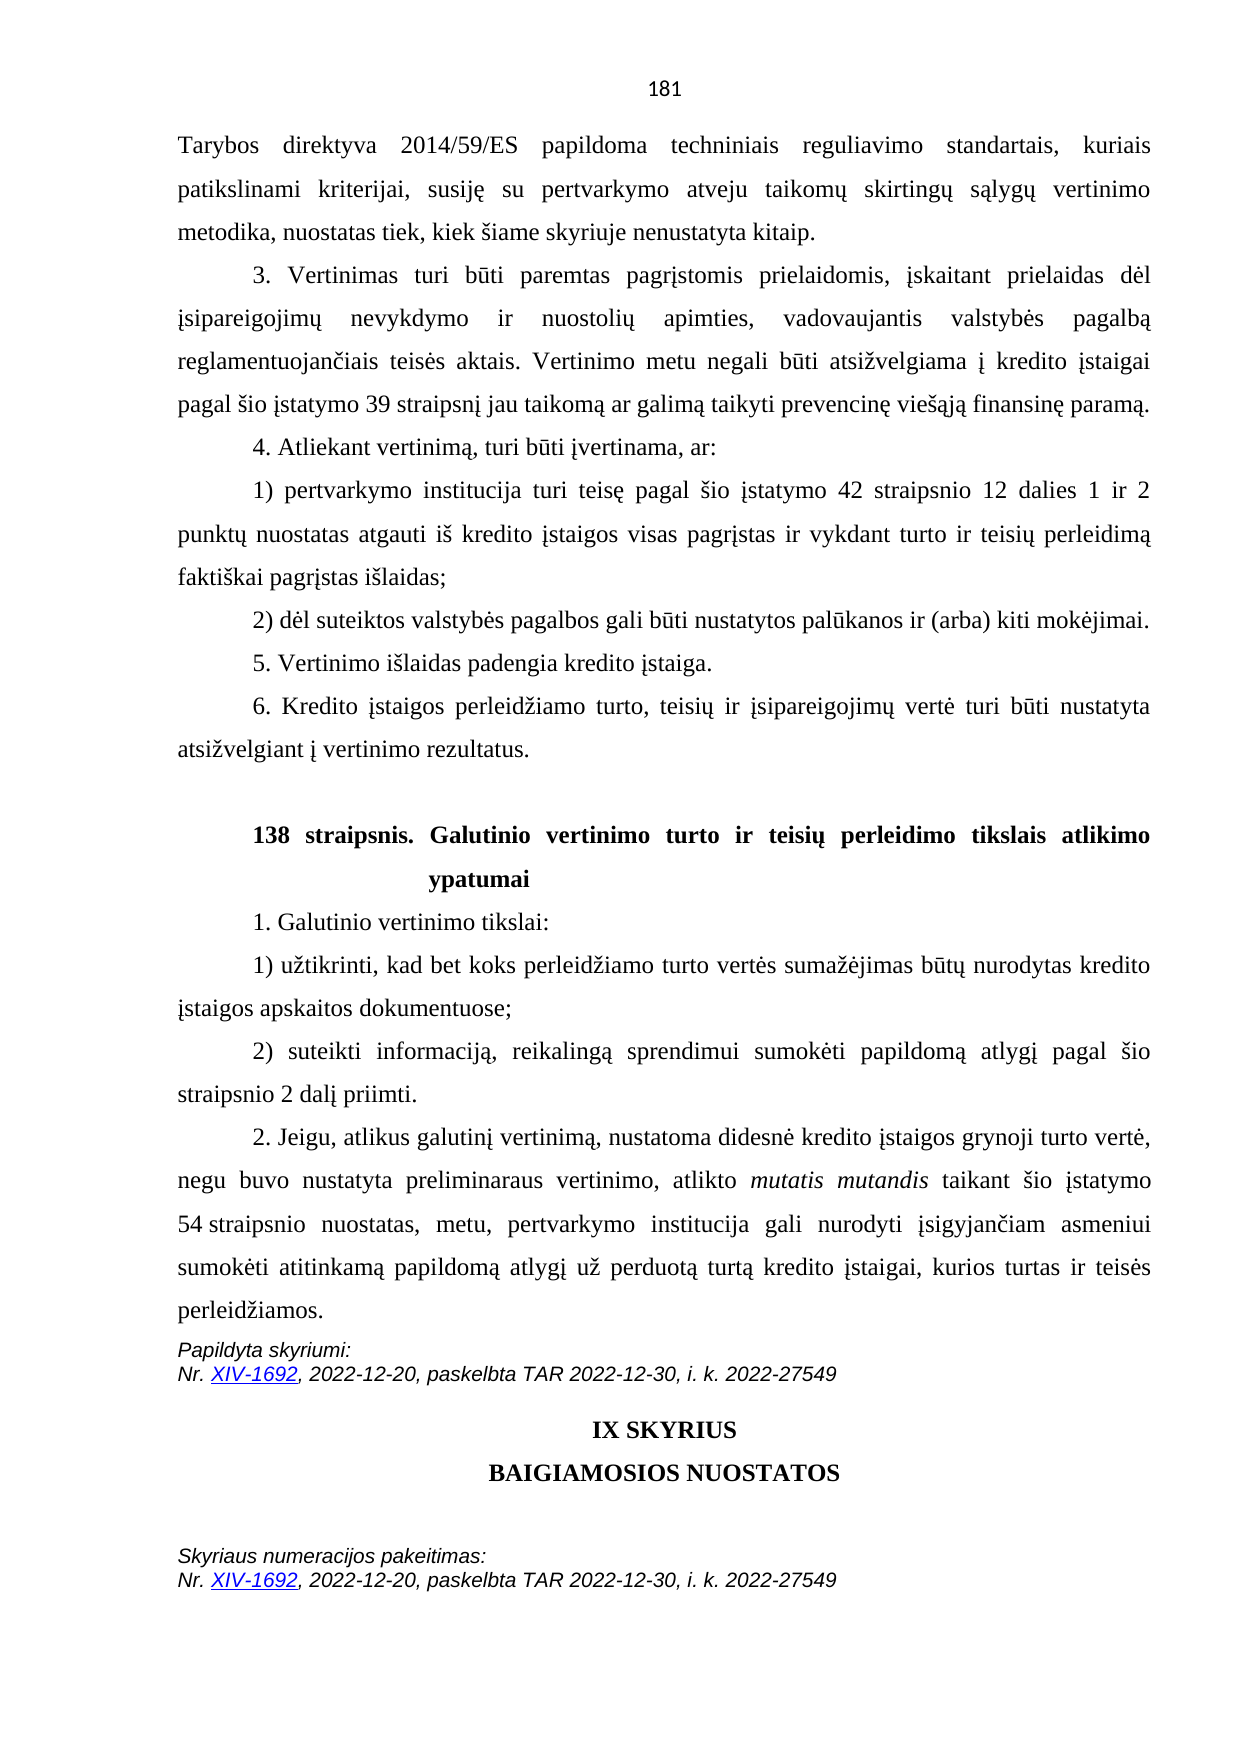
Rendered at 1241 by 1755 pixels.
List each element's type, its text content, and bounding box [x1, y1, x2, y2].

text 2) dėl suteiktos valstybės pagalbos gali būti nustatytos palūkanos ir (arba) kiti mokėjimai. [177, 605, 1152, 634]
text Skyriaus numeracijos pakeitimas: [177, 1544, 1152, 1568]
text 2) suteikti informaciją, reikalingą sprendimui sumokėti papildomą atlygį pagal šio straipsnio 2 dalį priimti. [177, 1036, 1152, 1108]
text 1) užtikrinti, kad bet koks perleidžiamo turto vertės sumažėjimas būtų nurodytas kredito įstaigos apskaitos dokumentuose; [177, 950, 1152, 1022]
text BAIGIAMOSIOS NUOSTATOS [177, 1458, 1152, 1487]
text 5. Vertinimo išlaidas padengia kredito įstaiga. [177, 648, 1152, 677]
text Tarybos direktyva 2014/59/ES papildoma techniniais reguliavimo standartais, kuriais patikslinami kriterijai, susiję su pertvarkymo atveju taikomų skirtingų sąlygų vertinimo metodika, nuostatas tiek, kiek šiame skyriuje nenustatyta kitaip. [177, 131, 1152, 246]
text 2. Jeigu, atlikus galutinį vertinimą, nustatoma didesnė kredito įstaigos grynoji turto vertė, negu buvo nustatyta preliminaraus vertinimo, atlikto mutatis mutandis taikant šio įstatymo 54 straipsnio nuostatas, metu, pertvarkymo institucija gali nurodyti įsigyjančiam asmeniui sumokėti atitinkamą papildomą atlygį už perduotą turtą kredito įstaigai, kurios turtas ir teisės perleidžiamos. [177, 1122, 1152, 1324]
text 138 straipsnis. Galutinio vertinimo turto ir teisių perleidimo tikslais atlikimo ypatumai [252, 821, 1152, 892]
text 3. Vertinimas turi būti paremtas pagrįstomis prielaidomis, įskaitant prielaidas dėl įsipareigojimų nevykdymo ir nuostolių apimties, vadovaujantis valstybės pagalbą reglamentuojančiais teisės aktais. Vertinimo metu negali būti atsižvelgiama į kredito įstaigai pagal šio įstatymo 39 straipsnį jau taikomą ar galimą taikyti prevencinę viešąją finansinę paramą. [177, 260, 1152, 418]
text Nr. XIV-1692, 2022-12-20, paskelbta TAR 2022-12-30, i. k. 2022-27549 [177, 1568, 1152, 1592]
text Nr. XIV-1692, 2022-12-20, paskelbta TAR 2022-12-30, i. k. 2022-27549 [177, 1362, 1152, 1386]
text Papildyta skyriumi: [177, 1338, 1152, 1362]
text 1. Galutinio vertinimo tikslai: [177, 907, 1152, 936]
text 1) pertvarkymo institucija turi teisę pagal šio įstatymo 42 straipsnio 12 dalies 1 ir 2 punktų nuostatas atgauti iš kredito įstaigos visas pagrįstas ir vykdant turto ir teisių perleidimą faktiškai pagrįstas išlaidas; [177, 476, 1152, 591]
text 4. Atliekant vertinimą, turi būti įvertinama, ar: [177, 432, 1152, 461]
text IX SKYRIUS [177, 1415, 1152, 1443]
text 6. Kredito įstaigos perleidžiamo turto, teisių ir įsipareigojimų vertė turi būti nustatyta atsižvelgiant į vertinimo rezultatus. [177, 691, 1152, 763]
